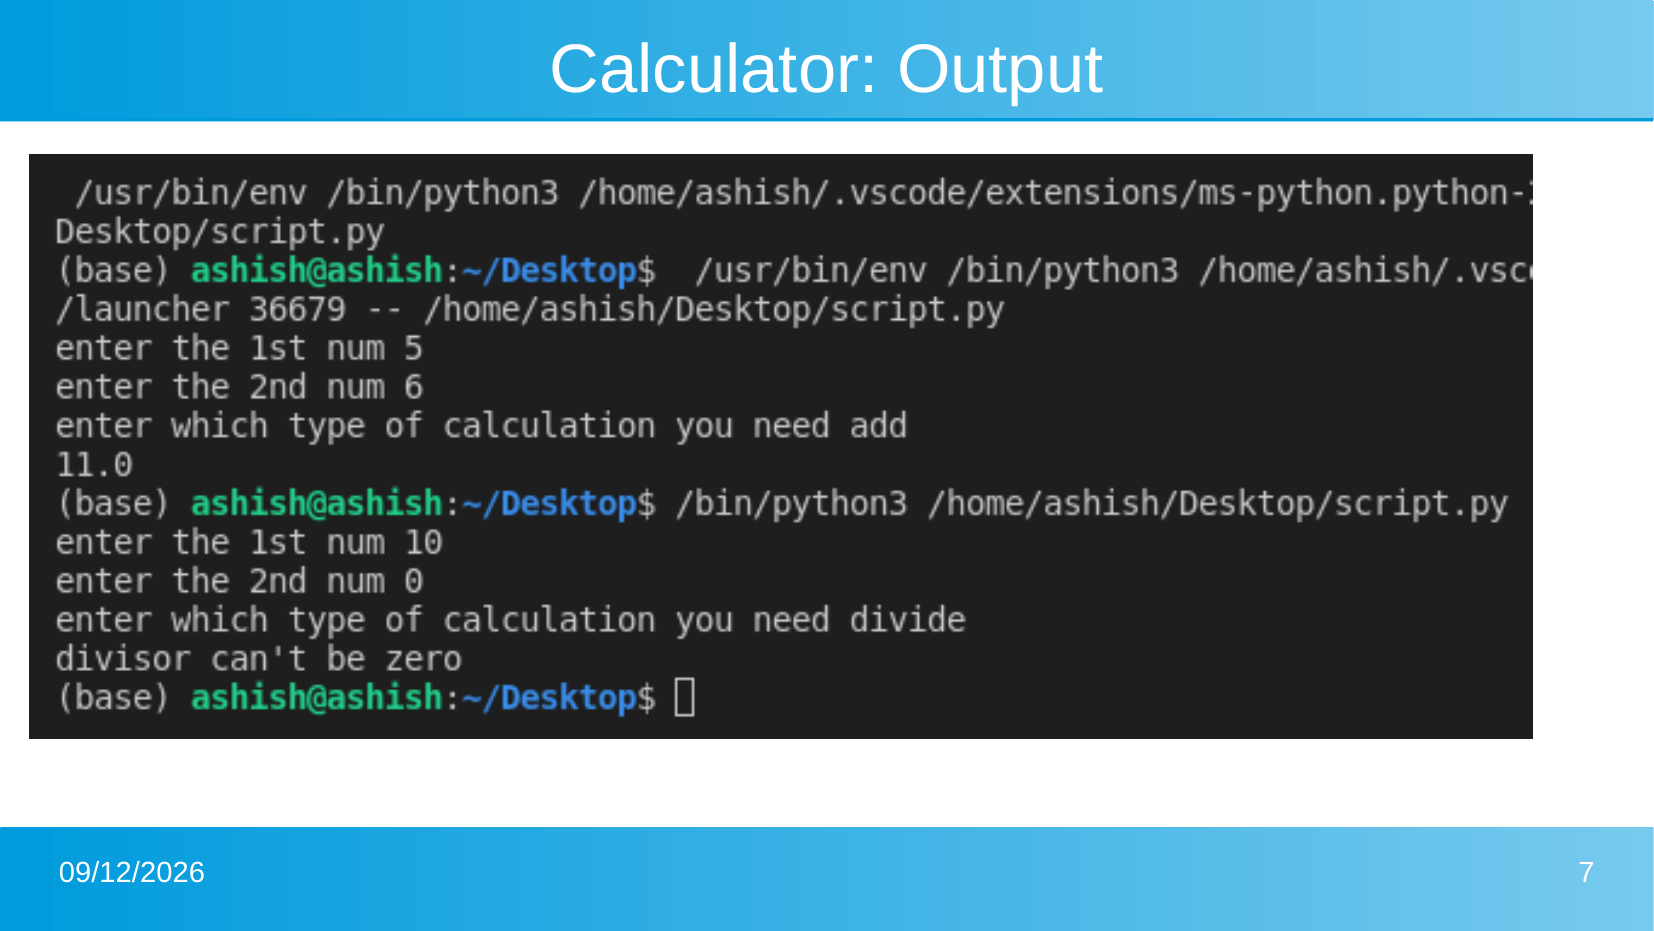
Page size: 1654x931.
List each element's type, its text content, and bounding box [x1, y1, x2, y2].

picture [29, 154, 1533, 739]
title Calculator: Output [59, 29, 1595, 108]
